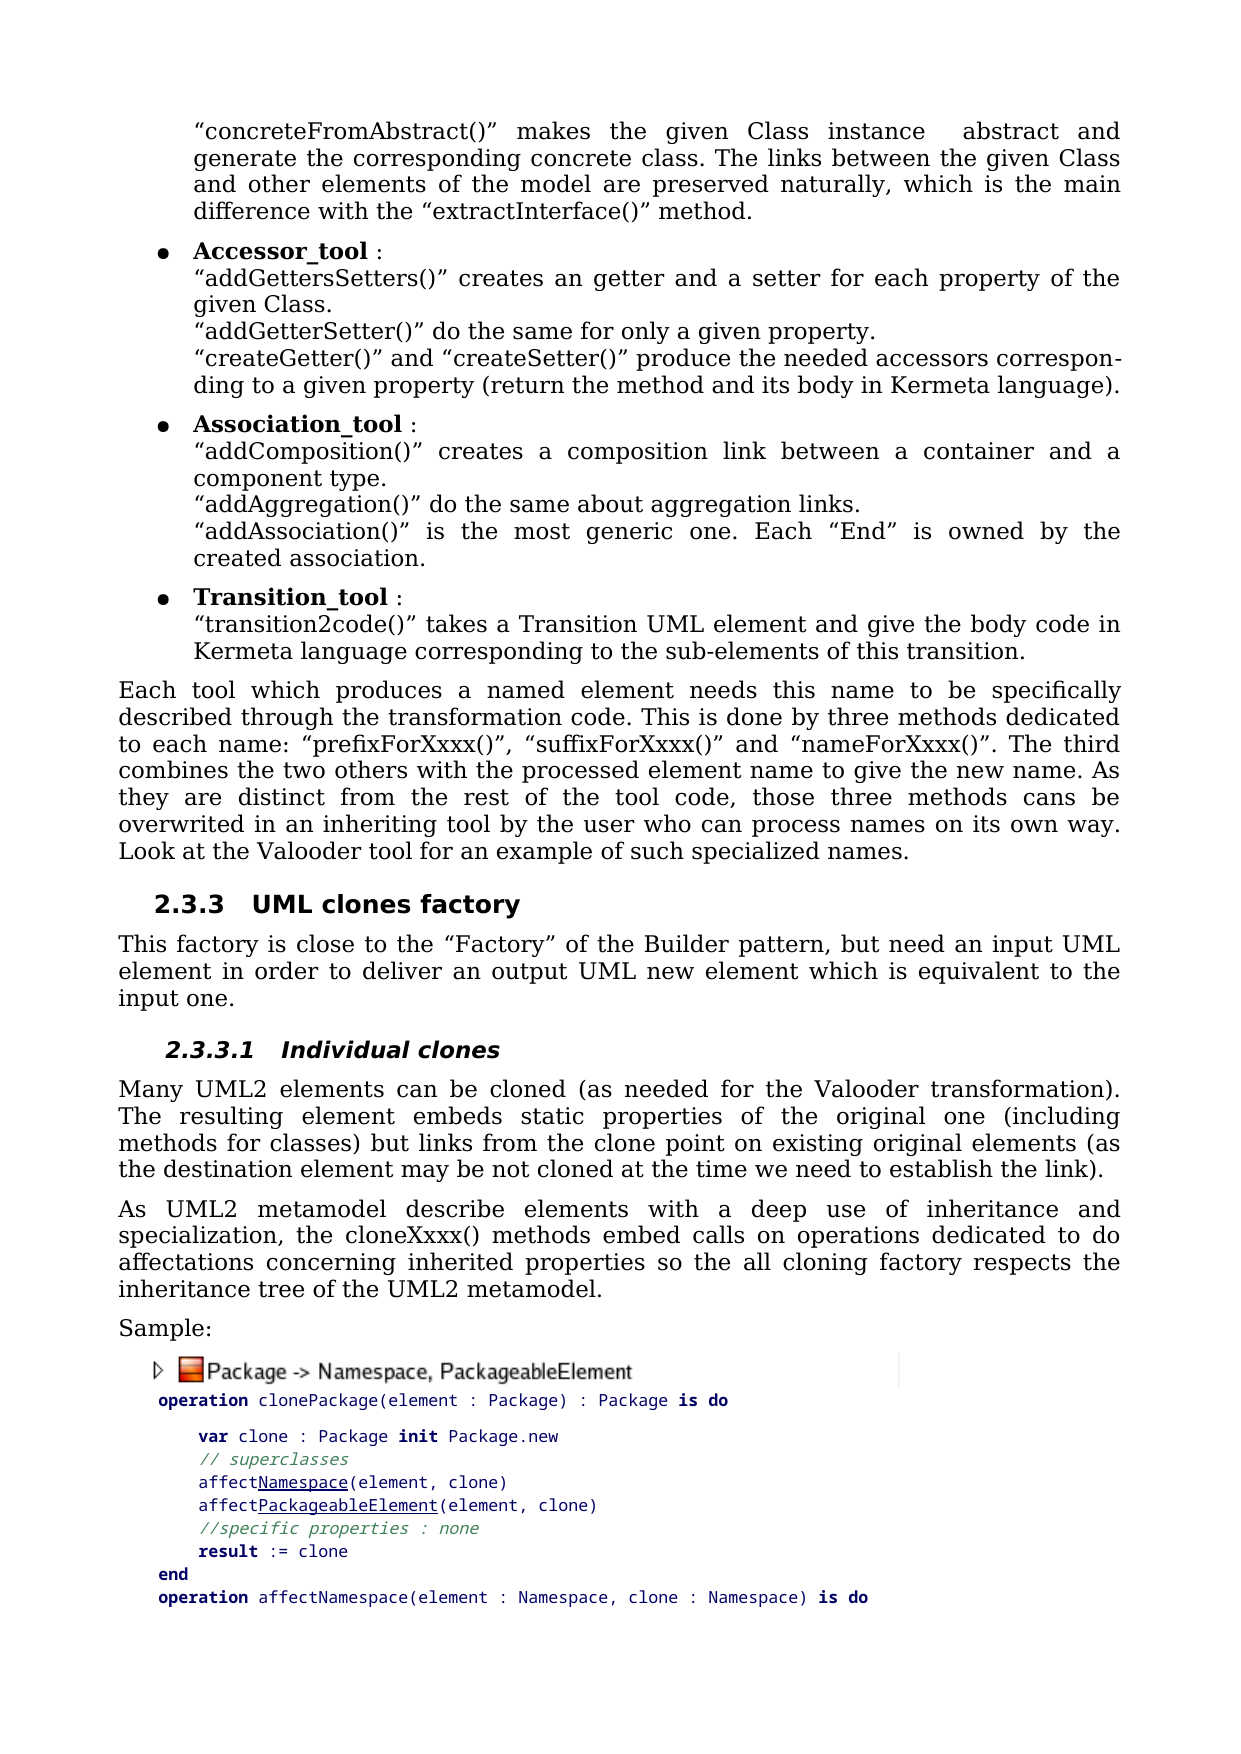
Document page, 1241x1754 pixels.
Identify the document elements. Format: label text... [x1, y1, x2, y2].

list “concreteFromAbstract()” makes the given Class instance abstract and generate the corresponding concrete class. The links between the given Class and other elements of the model are preserved naturally, which is the main difference with the “extractInterface()” method. [156, 118, 1122, 225]
text Many UML2 elements can be cloned (as needed for the Valooder transformation). The resulting element embeds static properties of the original one (including methods for classes) but links from the clone point on existing original elements (as the destination element may be not cloned at the time we need to establish the link). [118, 1076, 1122, 1183]
text operation affectNamespace(element : Namespace, clone : Namespace) is do [118, 1585, 1122, 1608]
text end [118, 1562, 1122, 1585]
text Sample: [118, 1315, 1122, 1342]
text Each tool which produces a named element needs this name to be specifically described through the transformation code. This is done by three methods dedicated to each name: “prefixForXxxx()”, “suffixForXxxx()” and “nameForXxxx()”. The third combines the two others with the processed element name to give the new name. As they are distinct from the rest of the tool code, those three methods cans be overwrited in an inheriting tool by the user who can process names on its own way. Look at the Valooder tool for an example of such specialized names. [118, 677, 1122, 865]
text // superclasses [118, 1447, 1122, 1470]
subtitle UML clones factory [153, 890, 1122, 919]
text As UML2 metamodel describe elements with a deep use of inheritance and specialization, the cloneXxxx() methods embed calls on operations dedicated to do affectations concerning inherited properties so the all cloning factory respects the inheritance tree of the UML2 metamodel. [118, 1196, 1122, 1303]
text var clone : Package init Package.new [118, 1424, 1122, 1447]
text result := clone [118, 1539, 1122, 1562]
list Accessor_tool : “addGettersSetters()” creates an getter and a setter for each property of the given Class. “addGetterSetter()” do the same for only a given property. “createGetter()” and “createSetter()” produce the needed accessors correspon­ding to a given property (return the method and its body in Kermeta language). [156, 238, 1122, 398]
text affectNamespace(element, clone) [118, 1470, 1122, 1493]
list Transition_tool : “transition2code()” takes a Transition UML element and give the body code in Kermeta language corresponding to the sub-elements of this transition. [156, 584, 1122, 665]
picture [118, 1352, 900, 1389]
subtitle Individual clones [165, 1037, 1122, 1064]
text affectPackageableElement(element, clone) [118, 1493, 1122, 1516]
text This factory is close to the “Factory” of the Builder pattern, but need an input UML element in order to deliver an output UML new element which is equivalent to the input one. [118, 932, 1122, 1012]
list Association_tool : “addComposition()” creates a composition link between a container and a component type. “addAggregation()” do the same about aggregation links. “addAssociation()” is the most generic one. Each “End” is owned by the created association. [156, 411, 1122, 572]
text //specific properties : none [118, 1516, 1122, 1539]
text operation clonePackage(element : Package) : Package is do [118, 1354, 1122, 1412]
